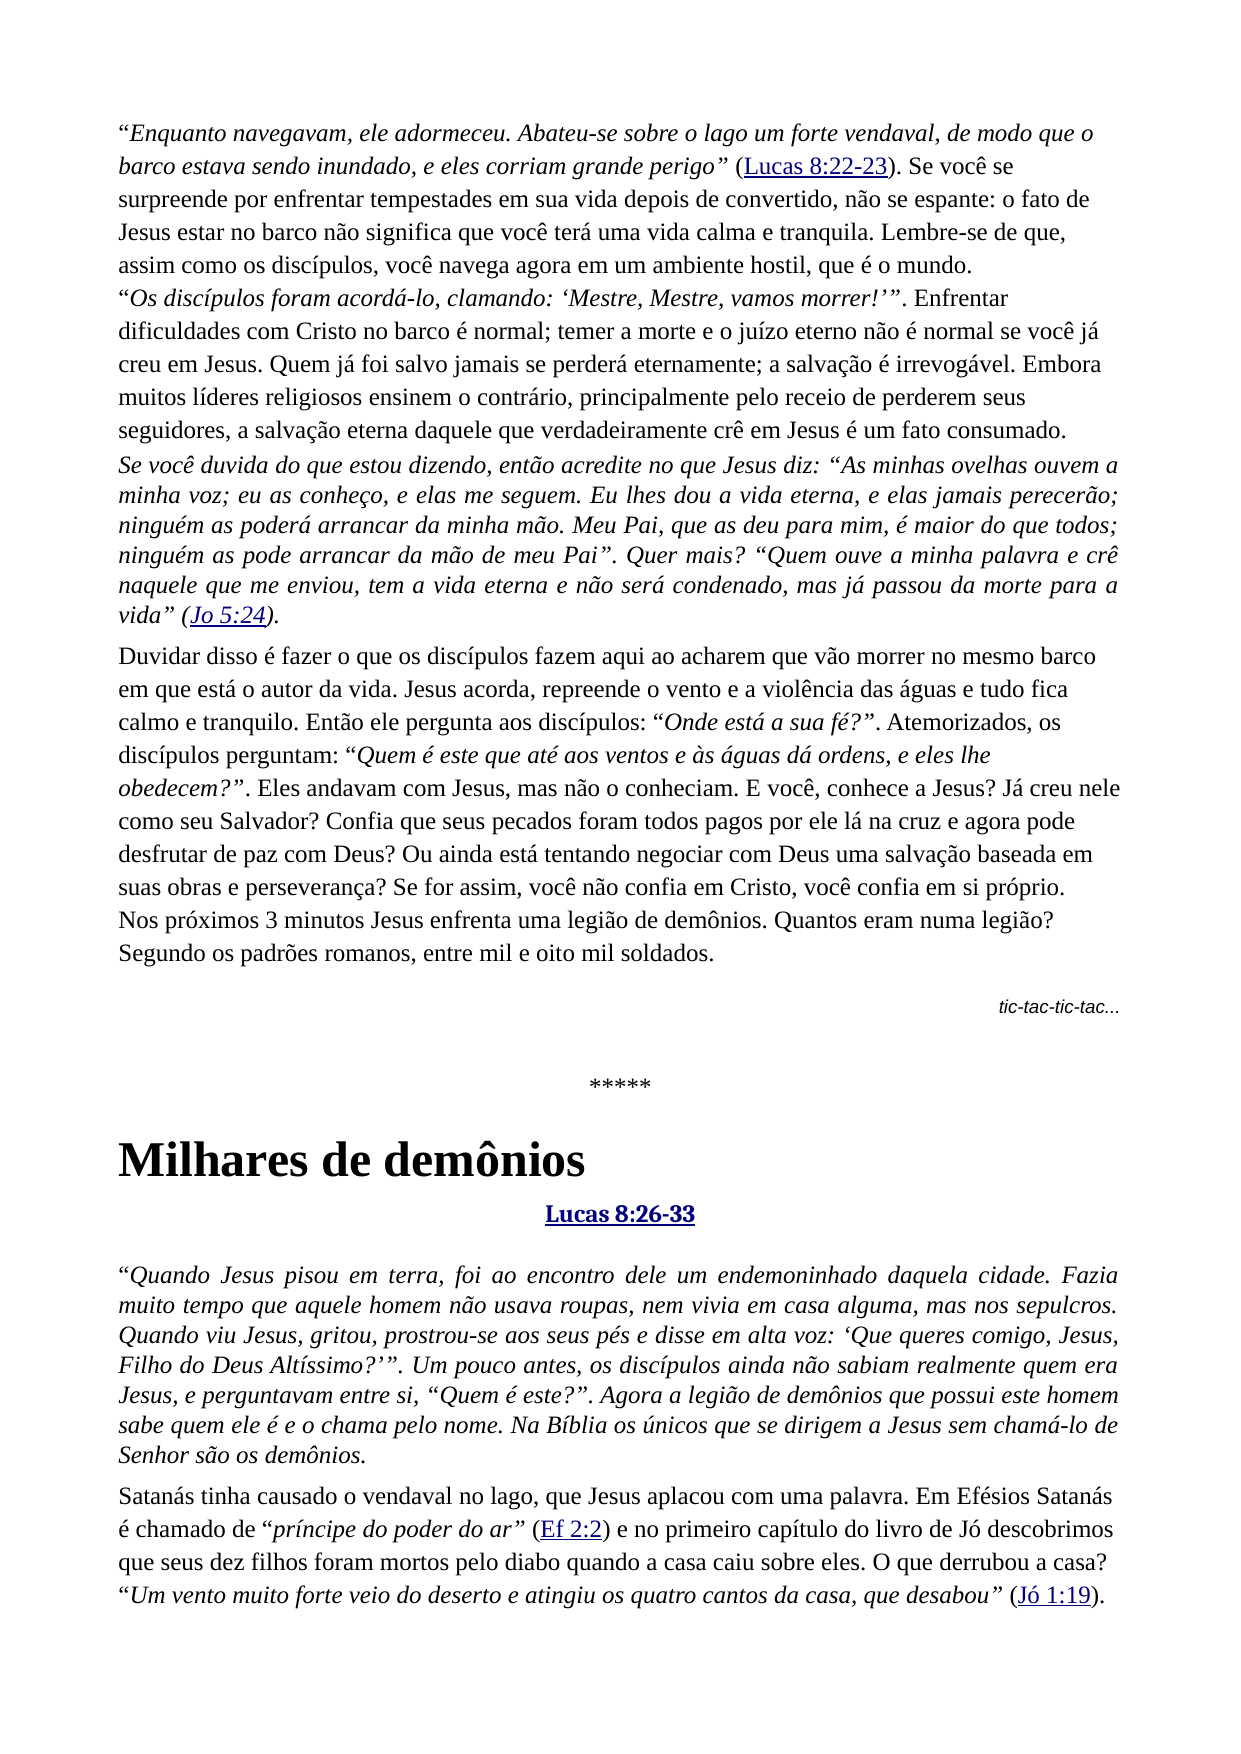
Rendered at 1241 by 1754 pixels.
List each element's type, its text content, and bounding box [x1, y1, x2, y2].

text Satanás tinha causado o vendaval no lago, que Jesus aplacou com uma palavra. Em Efésios Satanás é chamado de “príncipe do poder do ar” (Ef 2:2) e no primeiro capítulo do livro de Jó descobrimos que seus dez filhos foram mortos pelo diabo quando a casa caiu sobre eles. O que derrubou a casa? “Um vento muito forte veio do deserto e atingiu os quatro cantos da casa, que desabou” (Jó 1:19). [118, 1481, 1122, 1609]
text Lucas 8:26-33 [118, 1200, 1122, 1229]
subtitle Milhares de demônios [118, 1130, 1122, 1187]
text “Os discípulos foram acordá-lo, clamando: ‘Mestre, Mestre, vamos morrer!’”. Enfrentar dificuldades com Cristo no barco é normal; temer a morte e o juízo eterno não é normal se você já creu em Jesus. Quem já foi salvo jamais se perderá eternamente; a salvação é irrevogável. Embora muitos líderes religiosos ensinem o contrário, principalmente pelo receio de perderem seus seguidores, a salvação eterna daquele que verdadeiramente crê em Jesus é um fato consumado. [118, 283, 1122, 444]
text Duvidar disso é fazer o que os discípulos fazem aqui ao acharem que vão morrer no mesmo barco em que está o autor da vida. Jesus acorda, repreende o vento e a violência das águas e tudo fica calmo e tranquilo. Então ele pergunta aos discípulos: “Onde está a sua fé?”. Atemorizados, os discípulos perguntam: “Quem é este que até aos ventos e às águas dá ordens, e eles lhe obedecem?”. Eles andavam com Jesus, mas não o conheciam. E você, conhece a Jesus? Já creu nele como seu Salvador? Confia que seus pecados foram todos pagos por ele lá na cruz e agora pode desfrutar de paz com Deus? Ou ainda está tentando negociar com Deus uma salvação baseada em suas obras e perseverança? Se for assim, você não confia em Cristo, você confia em si próprio. [118, 641, 1122, 901]
text “Quando Jesus pisou em terra, foi ao encontro dele um endemoninhado daquela cidade. Fazia muito tempo que aquele homem não usava roupas, nem vivia em casa alguma, mas nos sepulcros. Quando viu Jesus, gritou, prostrou-se aos seus pés e disse em alta voz: ‘Que queres comigo, Jesus, Filho do Deus Altíssimo?’”. Um pouco antes, os discípulos ainda não sabiam realmente quem era Jesus, e perguntavam entre si, “Quem é este?”. Agora a legião de demônios que possui este homem sabe quem ele é e o chama pelo nome. Na Bíblia os únicos que se dirigem a Jesus sem chamá-lo de Senhor são os demônios. [118, 1258, 1122, 1469]
text tic-tac-tic-tac... [118, 996, 1122, 1018]
text ***** [118, 1072, 1122, 1101]
text “Enquanto navegavam, ele adormeceu. Abateu-se sobre o lago um forte vendaval, de modo que o barco estava sendo inundado, e eles corriam grande perigo” (Lucas 8:22-23). Se você se surpreende por enfrentar tempestades em sua vida depois de convertido, não se espante: o fato de Jesus estar no barco não significa que você terá uma vida calma e tranquila. Lembre-se de que, assim como os discípulos, você navega agora em um ambiente hostil, que é o mundo. [118, 118, 1122, 279]
text Nos próximos 3 minutos Jesus enfrenta uma legião de demônios. Quantos eram numa legião? Segundo os padrões romanos, entre mil e oito mil soldados. [118, 905, 1122, 967]
text Se você duvida do que estou dizendo, então acredite no que Jesus diz: “As minhas ovelhas ouvem a minha voz; eu as conheço, e elas me seguem. Eu lhes dou a vida eterna, e elas jamais perecerão; ninguém as poderá arrancar da minha mão. Meu Pai, que as deu para mim, é maior do que todos; ninguém as pode arrancar da mão de meu Pai”. Quer mais? “Quem ouve a minha palavra e crê naquele que me enviou, tem a vida eterna e não será condenado, mas já passou da morte para a vida” (Jo 5:24). [118, 448, 1122, 629]
